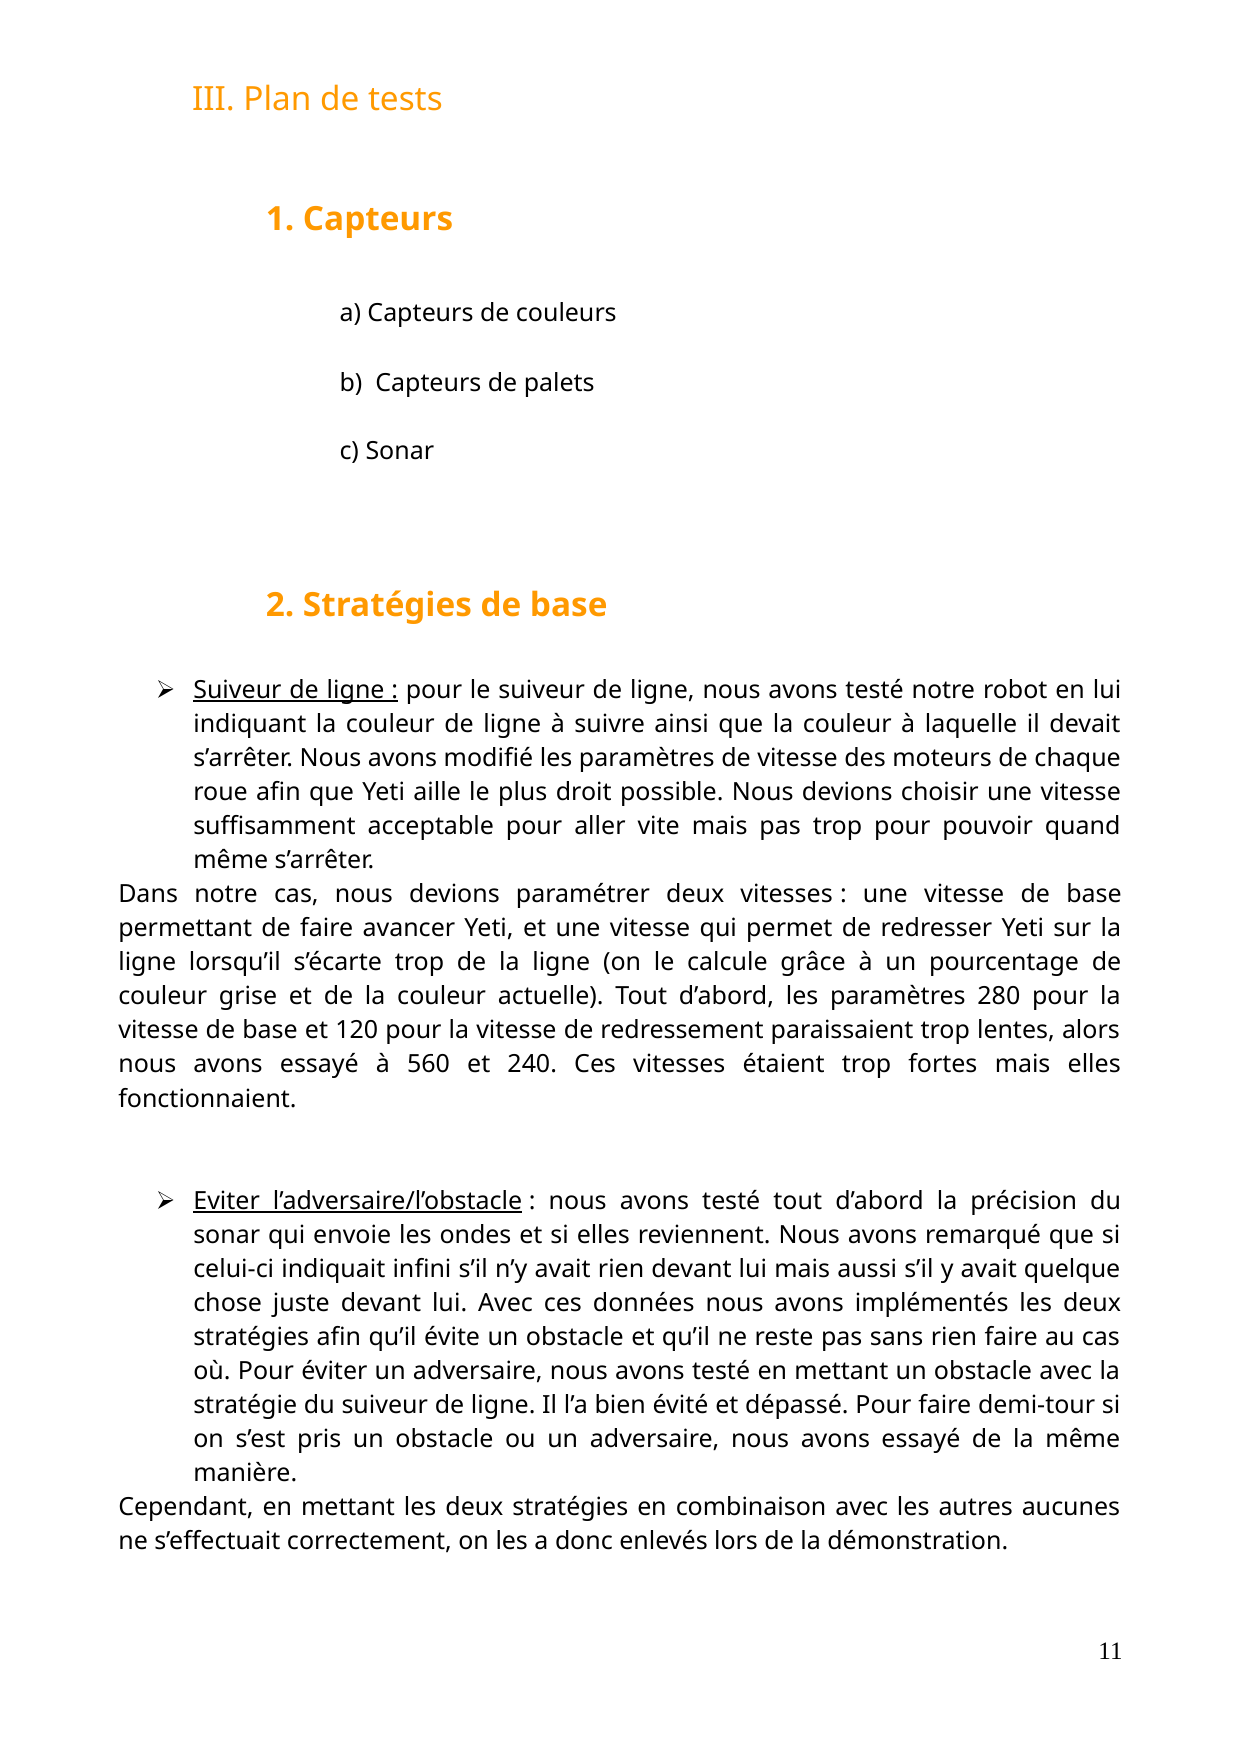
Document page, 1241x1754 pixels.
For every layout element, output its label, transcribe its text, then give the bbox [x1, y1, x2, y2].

text 2. Stratégies de base [118, 581, 1122, 671]
list Suiveur de ligne : pour le suiveur de ligne, nous avons testé notre robot en lui indiquant la couleur de ligne à suivre ainsi que la couleur à laquelle il devait s’arrêter. Nous avons modifié les paramètres de vitesse des moteurs de chaque roue afin que Yeti aille le plus droit possible. Nous devions choisir une vitesse suffisamment acceptable pour aller vite mais pas trop pour pouvoir quand même s’arrêter. [156, 671, 1122, 876]
text b) Capteurs de palets [118, 365, 1122, 399]
list Eviter l’adversaire/l’obstacle : nous avons testé tout d’abord la précision du sonar qui envoie les ondes et si elles reviennent. Nous avons remarqué que si celui-ci indiquait infini s’il n’y avait rien devant lui mais aussi s’il y avait quelque chose juste devant lui. Avec ces données nous avons implémentés les deux stratégies afin qu’il évite un obstacle et qu’il ne reste pas sans rien faire au cas où. Pour éviter un adversaire, nous avons testé en mettant un obstacle avec la stratégie du suiveur de ligne. Il l’a bien évité et dépassé. Pour faire demi-tour si on s’est pris un obstacle ou un adversaire, nous avons essayé de la même manière. [156, 1182, 1122, 1489]
text Cependant, en mettant les deux stratégies en combinaison avec les autres aucunes ne s’effectuait correctement, on les a donc enlevés lors de la démonstration. [118, 1489, 1122, 1557]
text a) Capteurs de couleurs [118, 285, 1122, 331]
text 1. Capteurs [118, 194, 1122, 240]
text Dans notre cas, nous devions paramétrer deux vitesses : une vitesse de base permettant de faire avancer Yeti, et une vitesse qui permet de redresser Yeti sur la ligne lorsqu’il s’écarte trop de la ligne (on le calcule grâce à un pourcentage de couleur grise et de la couleur actuelle). Tout d’abord, les paramètres 280 pour la vitesse de base et 120 pour la vitesse de redressement paraissaient trop lentes, alors nous avons essayé à 560 et 240. Ces vitesses étaient trop fortes mais elles fonctionnaient. [118, 876, 1122, 1114]
text III. Plan de tests [118, 75, 1122, 194]
text c) Sonar [118, 433, 1122, 467]
